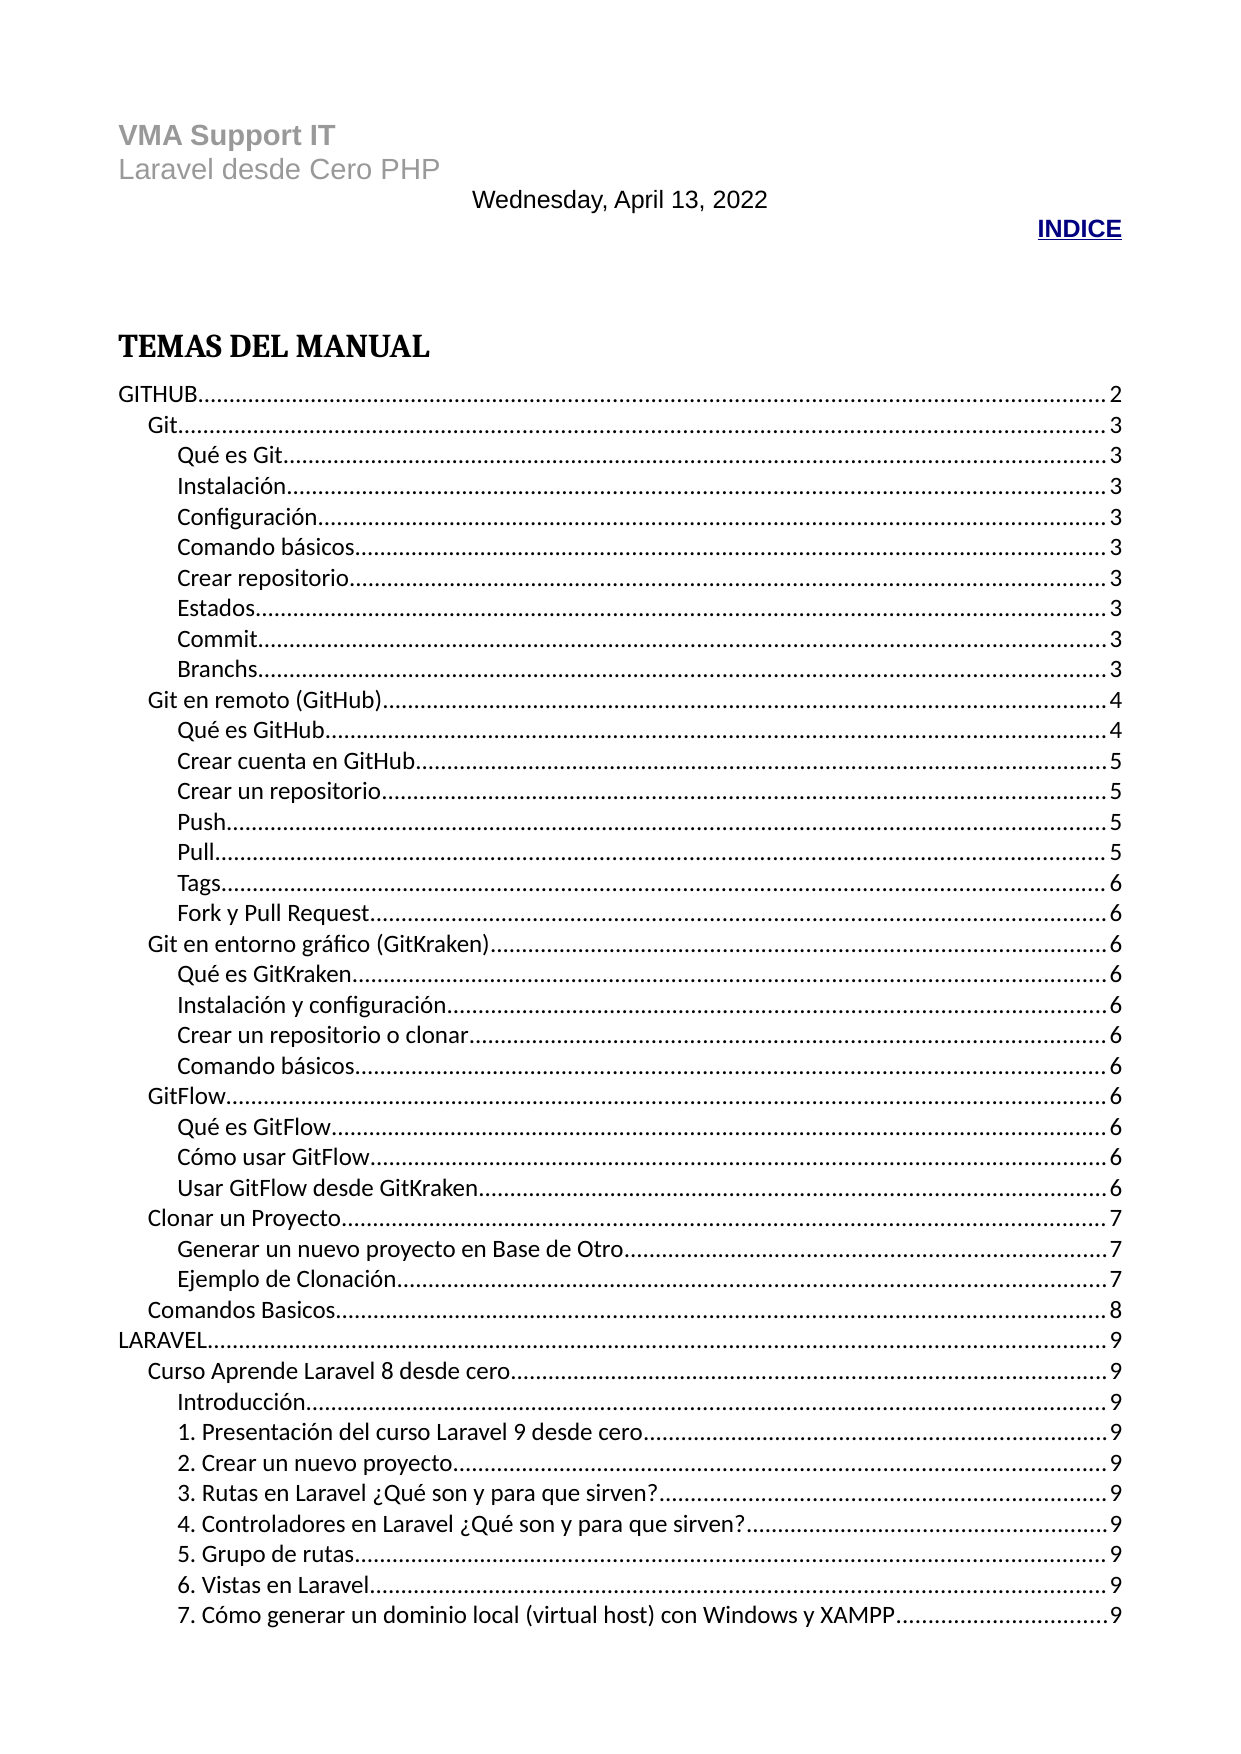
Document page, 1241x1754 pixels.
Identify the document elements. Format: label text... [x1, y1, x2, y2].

text GITHUB 2 [118, 378, 1122, 409]
text Qué es GitHub 4 [177, 714, 1122, 745]
text Curso Aprende Laravel 8 desde cero 9 [148, 1355, 1122, 1386]
text Pull 5 [177, 836, 1122, 867]
text LARAVEL 9 [118, 1325, 1122, 1355]
text Crear un repositorio 5 [177, 775, 1122, 806]
text Qué es GitFlow 6 [177, 1111, 1122, 1142]
text Configuración 3 [177, 501, 1122, 531]
text Introducción 9 [177, 1386, 1122, 1416]
text Generar un nuevo proyecto en Base de Otro 7 [177, 1233, 1122, 1264]
text Git en remoto (GitHub) 4 [148, 684, 1122, 714]
text Tags 6 [177, 867, 1122, 897]
text 7. Cómo generar un dominio local (virtual host) con Windows y XAMPP 9 [177, 1599, 1122, 1630]
text Comando básicos 6 [177, 1050, 1122, 1081]
text Crear cuenta en GitHub 5 [177, 745, 1122, 775]
text Ejemplo de Clonación 7 [177, 1264, 1122, 1294]
text 4. Controladores en Laravel ¿Qué son y para que sirven? 9 [177, 1508, 1122, 1538]
text Estados 3 [177, 592, 1122, 623]
text 2. Crear un nuevo proyecto 9 [177, 1447, 1122, 1477]
text Comando básicos 3 [177, 531, 1122, 562]
text Push 5 [177, 806, 1122, 836]
text 1. Presentación del curso Laravel 9 desde cero 9 [177, 1416, 1122, 1447]
text Comandos Basicos 8 [148, 1294, 1122, 1325]
text Qué es Git 3 [177, 439, 1122, 470]
text Instalación 3 [177, 470, 1122, 501]
text Fork y Pull Request 6 [177, 897, 1122, 928]
text Instalación y configuración 6 [177, 989, 1122, 1019]
text Usar GitFlow desde GitKraken 6 [177, 1172, 1122, 1203]
text 5. Grupo de rutas 9 [177, 1538, 1122, 1569]
text Qué es GitKraken 6 [177, 958, 1122, 989]
text 3. Rutas en Laravel ¿Qué son y para que sirven? 9 [177, 1477, 1122, 1508]
text Git en entorno gráfico (GitKraken) 6 [148, 928, 1122, 958]
text Crear repositorio 3 [177, 562, 1122, 592]
text GitFlow 6 [148, 1081, 1122, 1111]
text Clonar un Proyecto 7 [148, 1203, 1122, 1233]
text Branchs 3 [177, 653, 1122, 684]
text Crear un repositorio o clonar 6 [177, 1019, 1122, 1050]
text Cómo usar GitFlow 6 [177, 1142, 1122, 1172]
text Commit 3 [177, 623, 1122, 653]
text Git 3 [148, 409, 1122, 439]
text 6. Vistas en Laravel 9 [177, 1569, 1122, 1599]
subtitle TEMAS DEL MANUAL [118, 328, 1122, 366]
